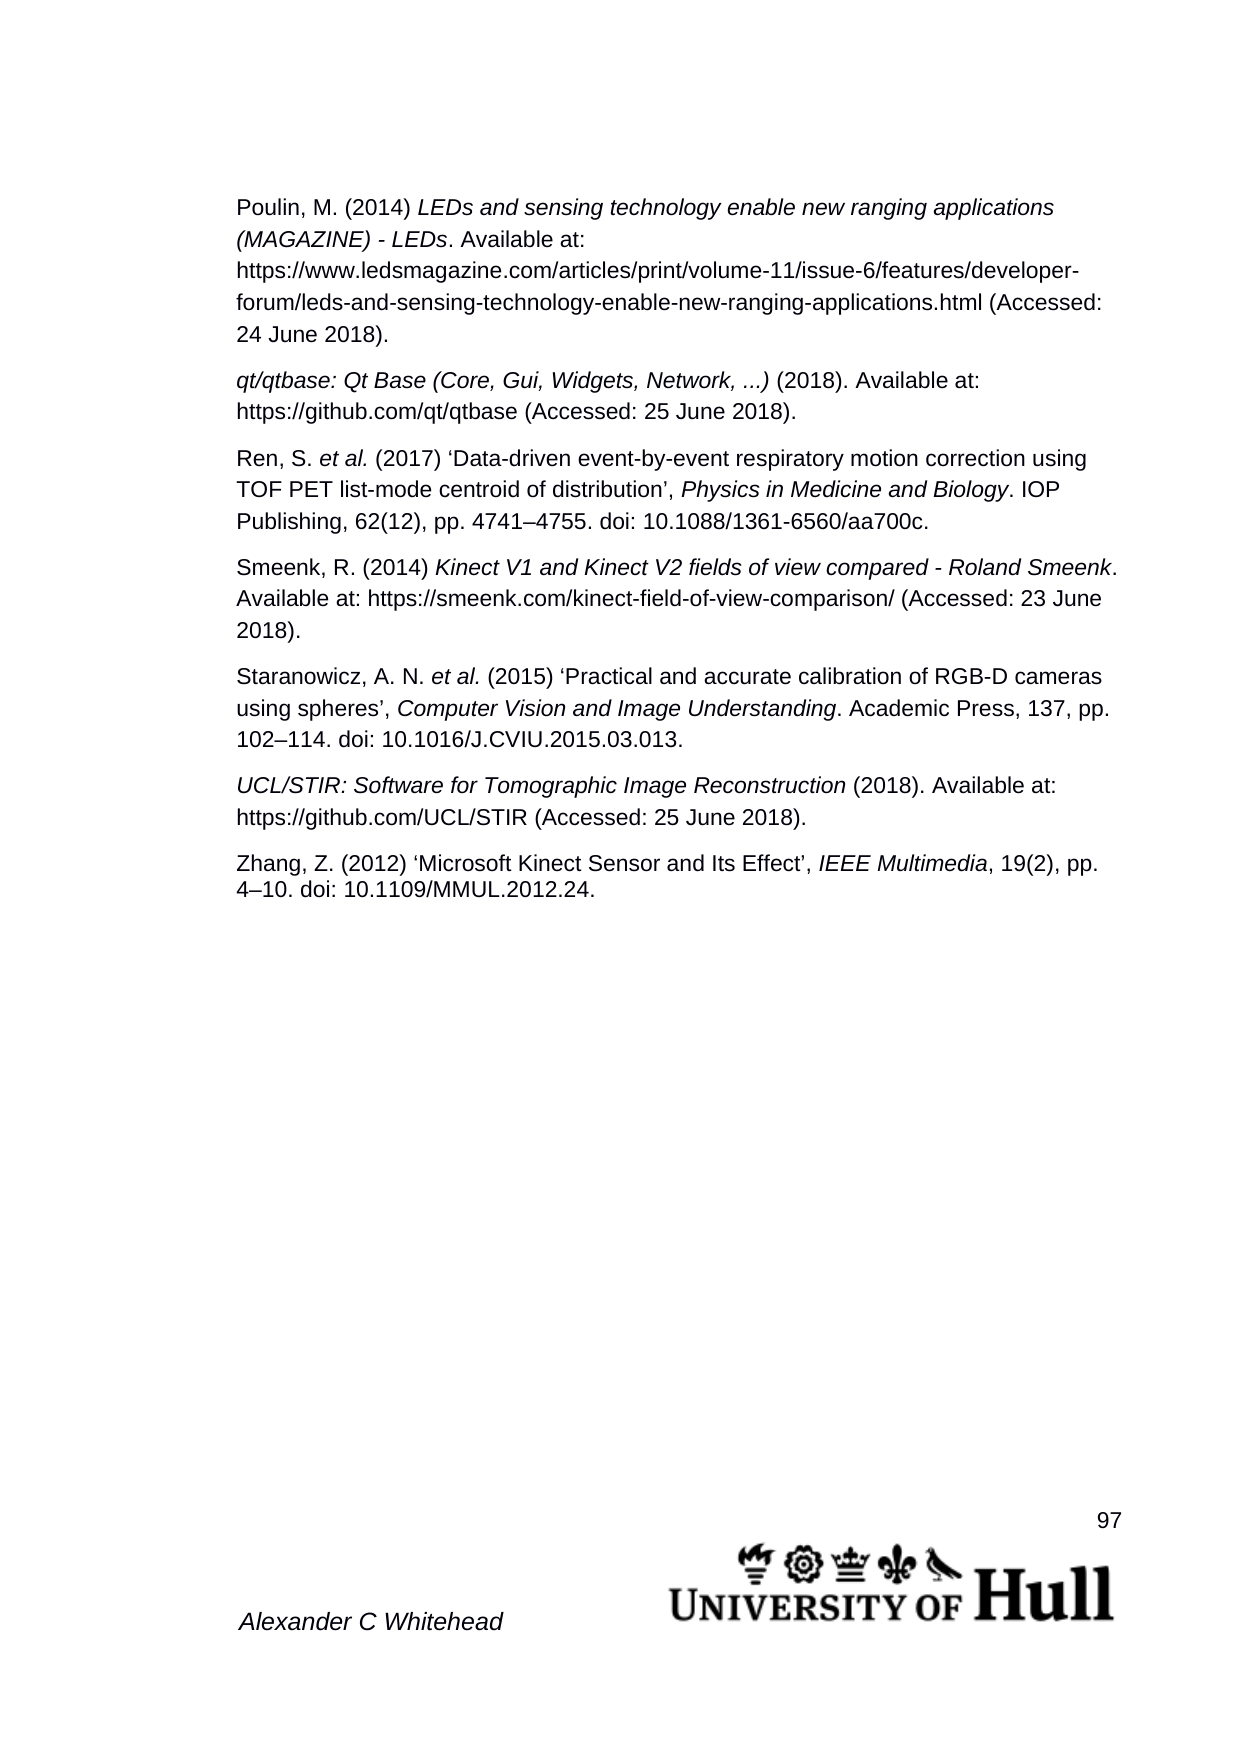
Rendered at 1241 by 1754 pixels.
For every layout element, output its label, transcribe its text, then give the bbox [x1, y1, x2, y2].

text Ren, S. et al. (2017) ‘Data-driven event-by-event respiratory motion correction using TOF PET list-mode centroid of distribution’, Physics in Medicine and Biology. IOP Publishing, 62(12), pp. 4741–4755. doi: 10.1088/1361-6560/aa700c. [236, 444, 1122, 534]
text Zhang, Z. (2012) ‘Microsoft Kinect Sensor and Its Effect’, IEEE Multimedia, 19(2), pp. 4–10. doi: 10.1109/MMUL.2012.24. [236, 850, 1122, 903]
text Smeenk, R. (2014) Kinect V1 and Kinect V2 fields of view compared - Roland Smeenk. Available at: https://smeenk.com/kinect-field-of-view-comparison/ (Accessed: 23 June 2018). [236, 554, 1122, 643]
text ⁠ [236, 903, 1122, 929]
text qt/qtbase: Qt Base (Core, Gui, Widgets, Network, ...) (2018). Available at: https://github.com/qt/qtbase (Accessed: 25 June 2018). [236, 367, 1122, 425]
text Poulin, M. (2014) LEDs and sensing technology enable new ranging applications (MAGAZINE) - LEDs. Available at: https://www.ledsmagazine.com/articles/print/volume-11/issue-6/features/developer-forum/leds-and-sensing-technology-enable-new-ranging-applications.html (Accessed: 24 June 2018). [236, 194, 1122, 347]
text UCL/STIR: Software for Tomographic Image Reconstruction (2018). Available at: https://github.com/UCL/STIR (Accessed: 25 June 2018). [236, 772, 1122, 830]
text Staranowicz, A. N. et al. (2015) ‘Practical and accurate calibration of RGB-D cameras using spheres’, Computer Vision and Image Understanding. Academic Press, 137, pp. 102–114. doi: 10.1016/J.CVIU.2015.03.013. [236, 663, 1122, 752]
picture [662, 1533, 1123, 1631]
